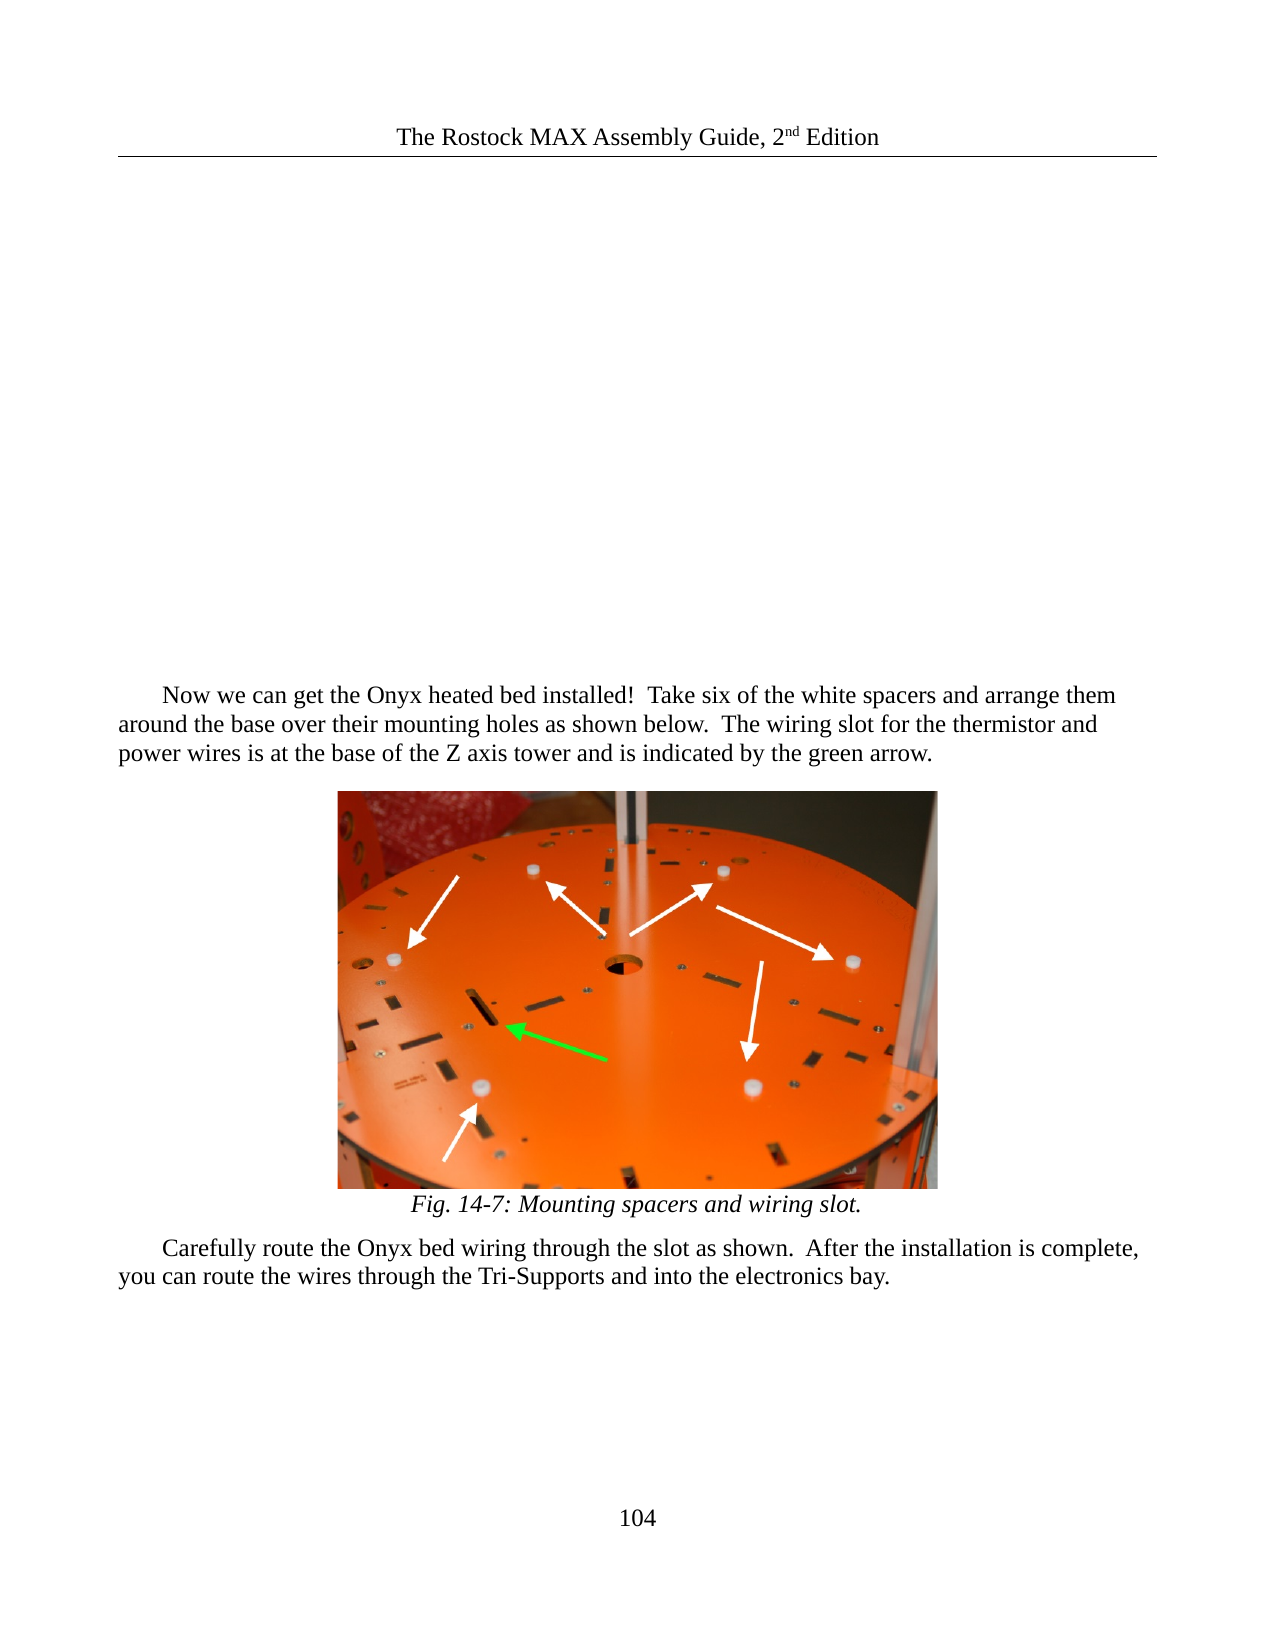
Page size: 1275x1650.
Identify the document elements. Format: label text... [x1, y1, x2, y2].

text Now we can get the Onyx heated bed installed! Take six of the white spacers and arrange them around the base over their mounting holes as shown below. The wiring slot for the thermistor and power wires is at the base of the Z axis tower and is indicated by the green arrow. [118, 680, 1157, 766]
text Carefully route the Onyx bed wiring through the slot as shown. After the installation is complete, you can route the wires through the Tri-Supports and into the electronics bay. [118, 1233, 1157, 1290]
picture [337, 791, 938, 1189]
text Fig. 14-7: Mounting spacers and wiring slot. [337, 1189, 937, 1218]
